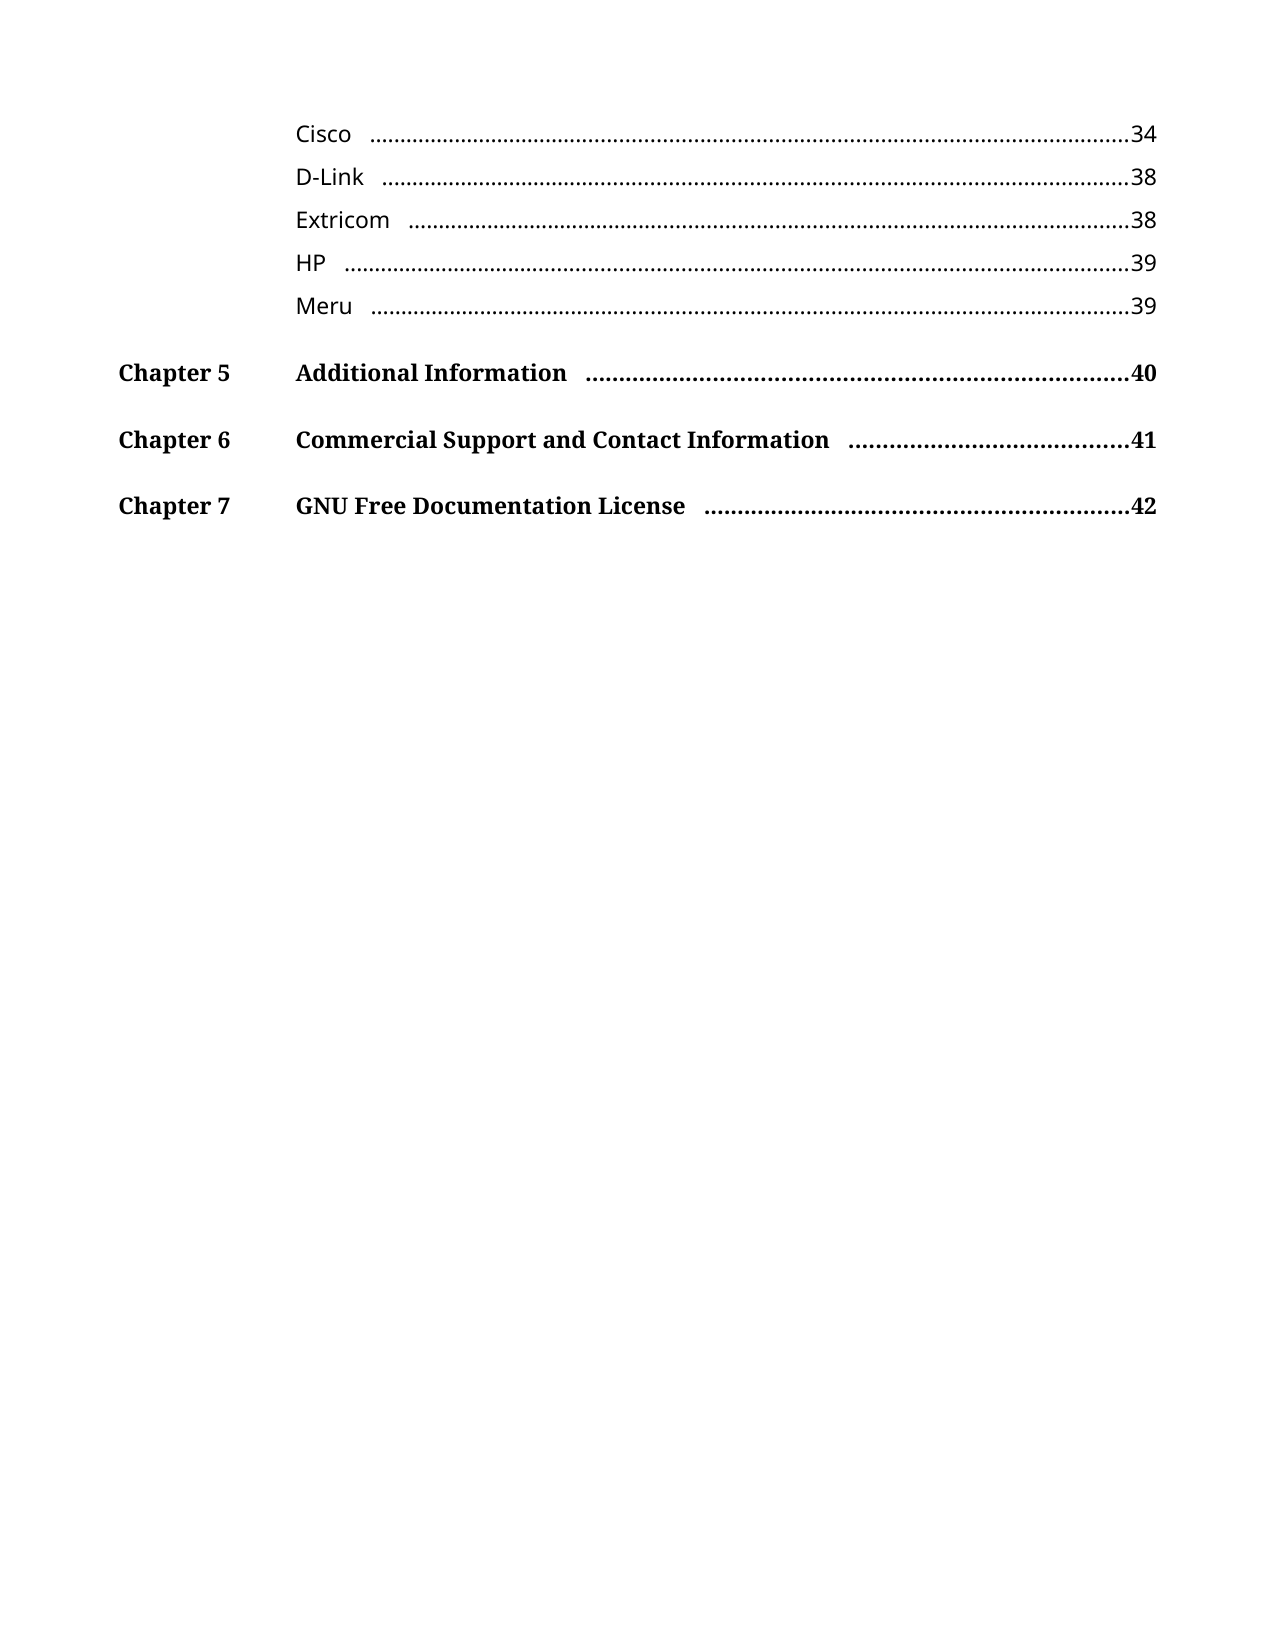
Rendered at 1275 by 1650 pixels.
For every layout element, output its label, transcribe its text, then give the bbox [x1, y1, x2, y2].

text Chapter 6 Commercial Support and Contact Information 41 [118, 423, 1157, 455]
text Extricom 38 [295, 204, 1157, 235]
text Chapter 5 Additional Information 40 [118, 357, 1157, 388]
text HP 39 [295, 247, 1157, 278]
text Cisco 34 [295, 118, 1157, 149]
text Meru 39 [295, 290, 1157, 321]
text Chapter 7 GNU Free Documentation License 42 [118, 490, 1157, 521]
text D-Link 38 [295, 161, 1157, 192]
